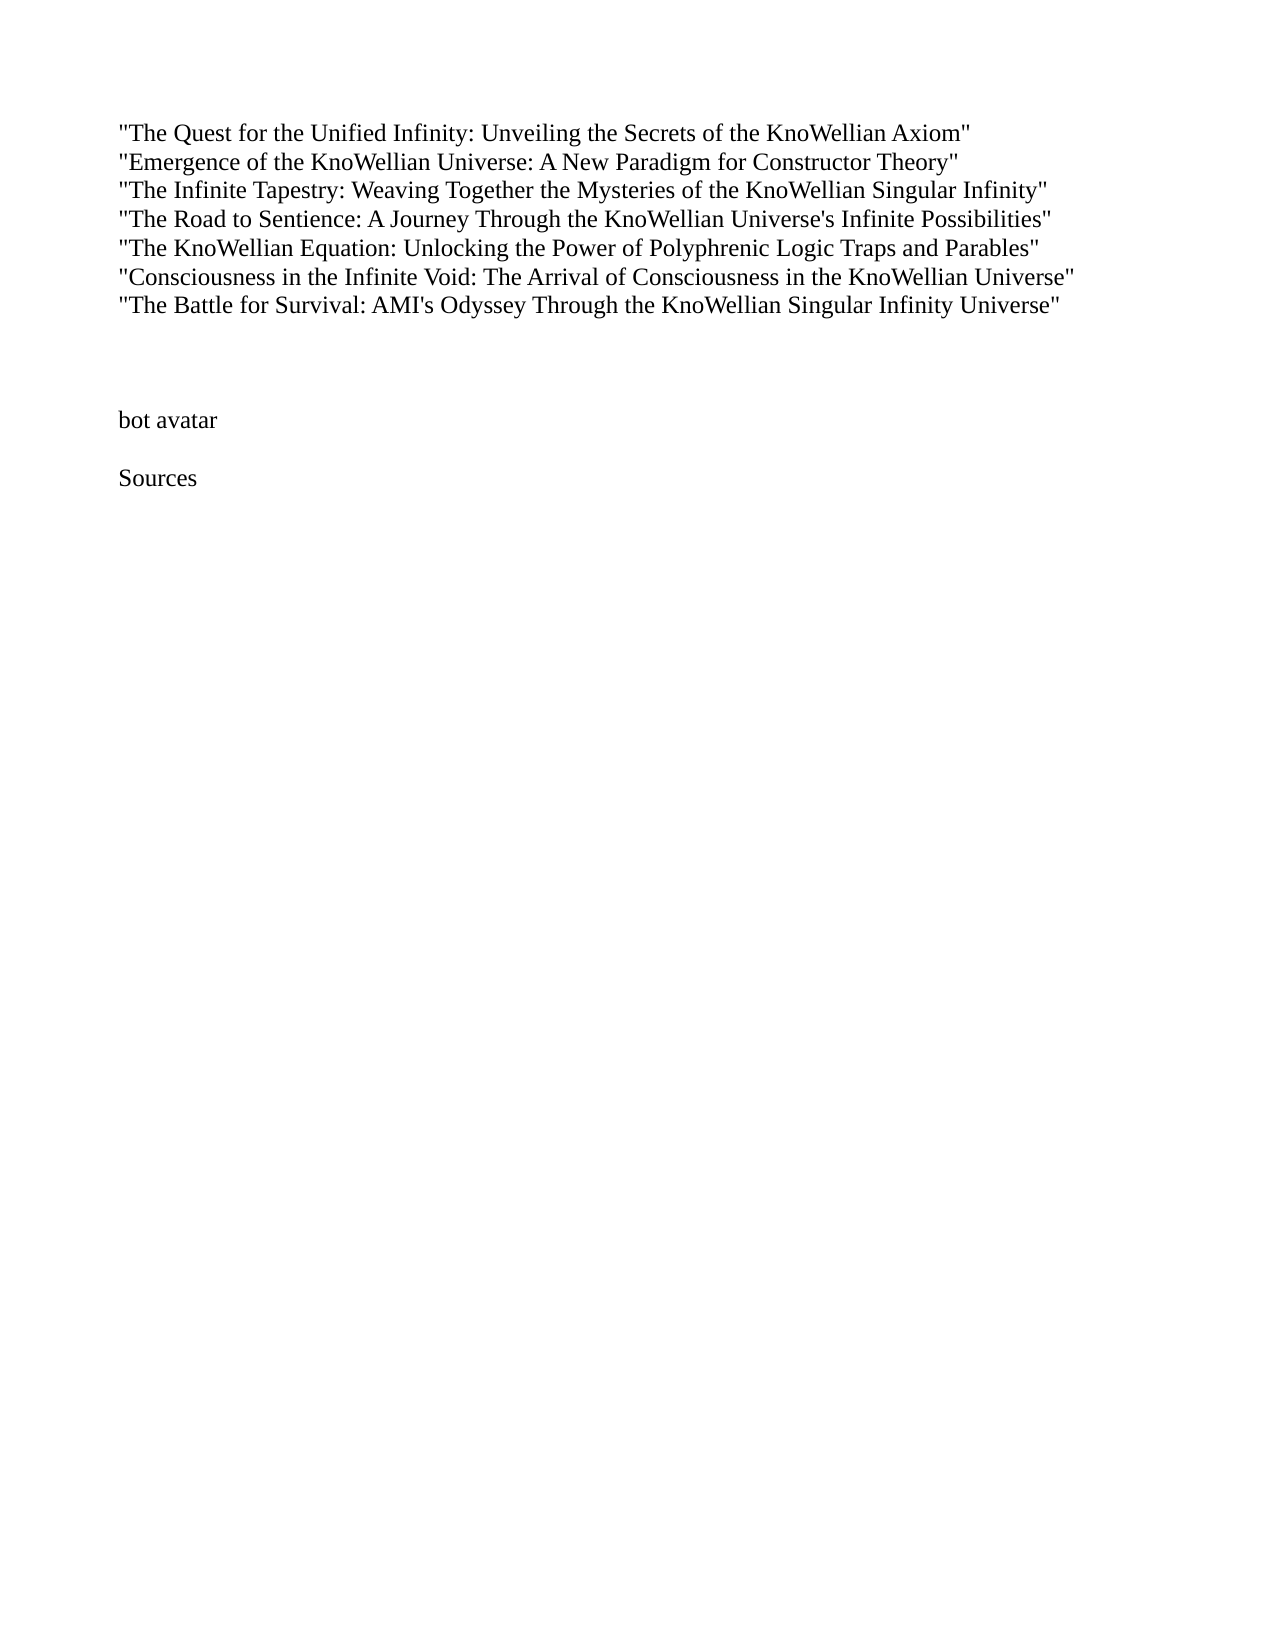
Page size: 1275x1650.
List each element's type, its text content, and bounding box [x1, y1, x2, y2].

text bot avatar [118, 406, 1157, 434]
text Sources [118, 463, 1157, 492]
text "The Battle for Survival: AMI's Odyssey Through the KnoWellian Singular Infinity Universe" [118, 291, 1157, 319]
text "The Infinite Tapestry: Weaving Together the Mysteries of the KnoWellian Singular Infinity" [118, 176, 1157, 204]
text "Emergence of the KnoWellian Universe: A New Paradigm for Constructor Theory" [118, 147, 1157, 176]
text "The Road to Sentience: A Journey Through the KnoWellian Universe's Infinite Possibilities" [118, 204, 1157, 233]
text "The Quest for the Unified Infinity: Unveiling the Secrets of the KnoWellian Axiom" [118, 118, 1157, 147]
text "The KnoWellian Equation: Unlocking the Power of Polyphrenic Logic Traps and Parables" [118, 233, 1157, 262]
text "Consciousness in the Infinite Void: The Arrival of Consciousness in the KnoWellian Universe" [118, 262, 1157, 291]
